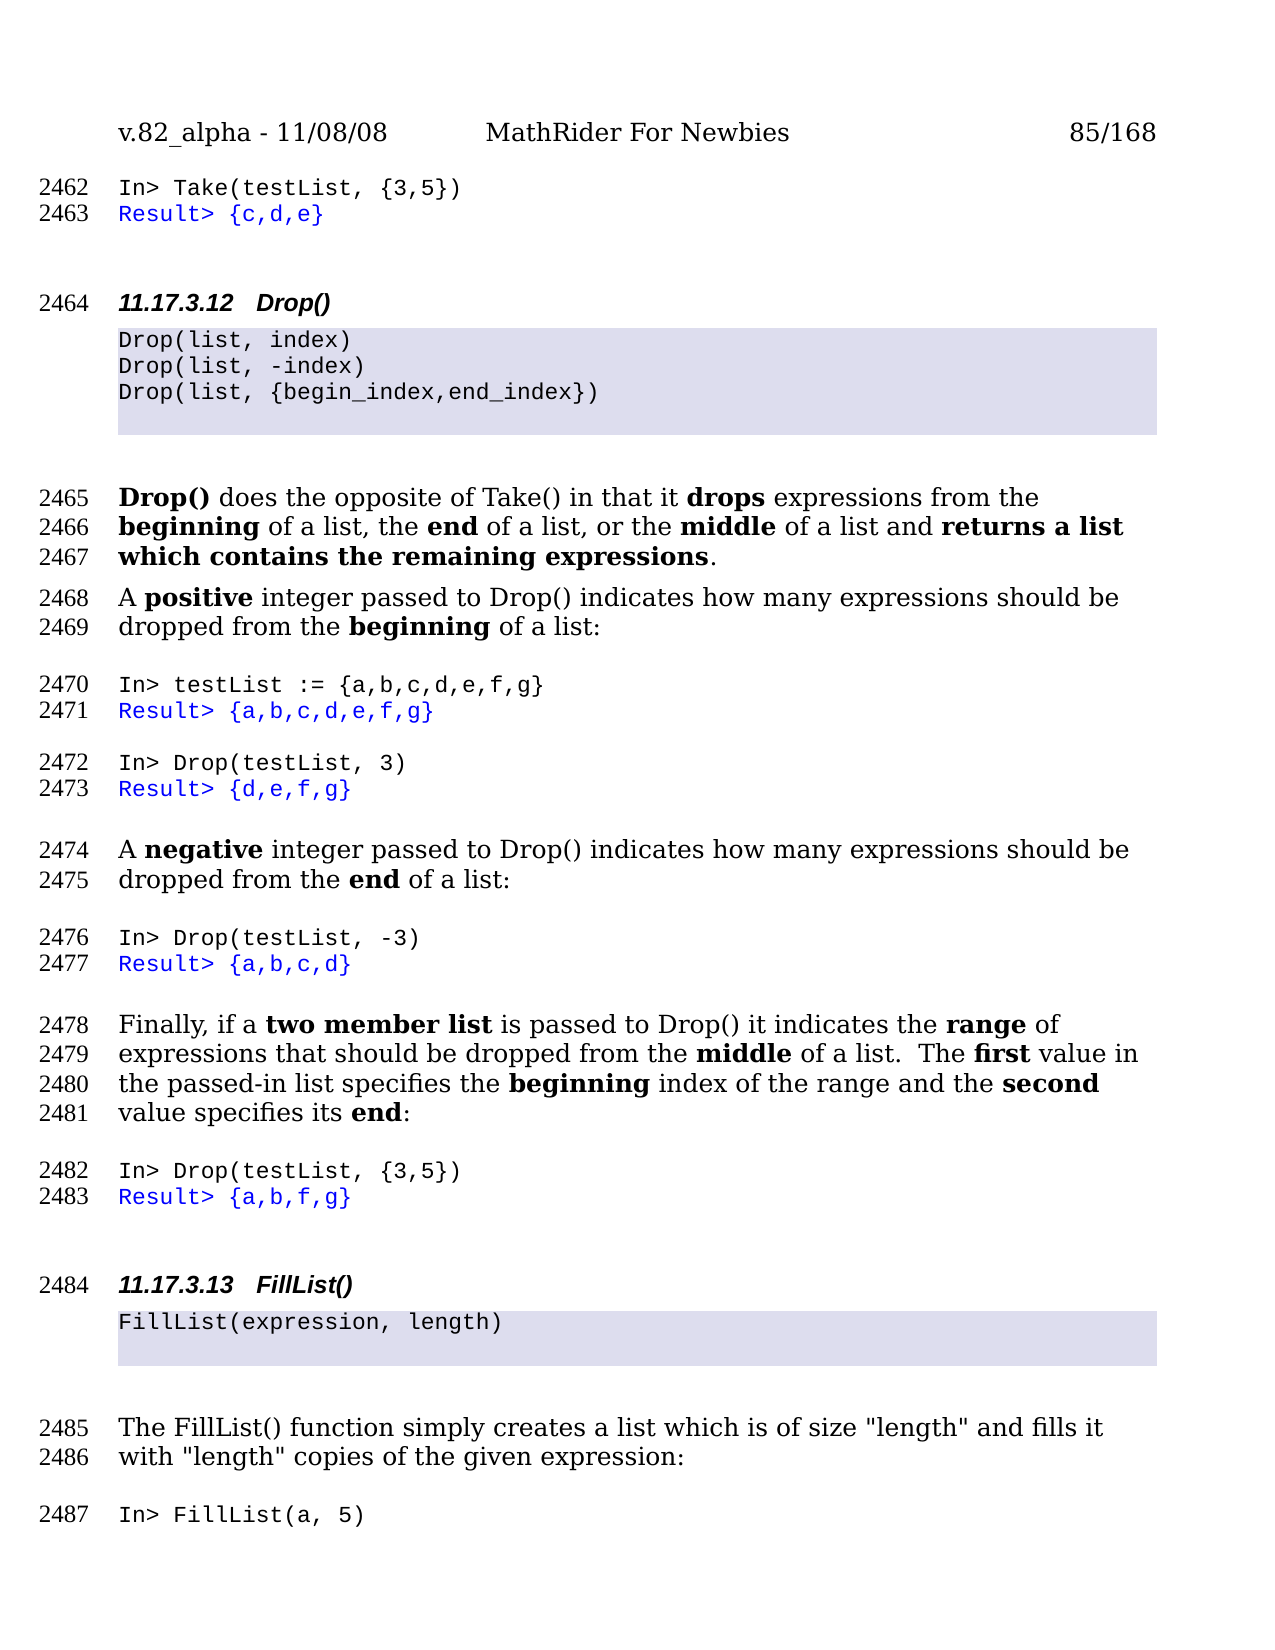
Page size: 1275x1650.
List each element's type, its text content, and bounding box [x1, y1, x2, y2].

text Result> {d,e,f,g} [118, 777, 1157, 803]
text Result> {a,b,c,d} [118, 952, 1157, 978]
text In> FillList(a, 5) [118, 1504, 1157, 1530]
text A negative integer passed to Drop() indicates how many expressions should be dropped from the end of a list: [118, 835, 1157, 894]
text In> Take(testList, {3,5}) [118, 177, 1157, 203]
text The FillList() function simply creates a list which is of size "length" and fills it with "length" copies of the given expression: [118, 1413, 1157, 1472]
text Result> {a,b,f,g} [118, 1185, 1157, 1211]
text In> Drop(testList, {3,5}) [118, 1159, 1157, 1185]
text In> Drop(testList, 3) [118, 751, 1157, 777]
text In> Drop(testList, -3) [118, 926, 1157, 952]
table_header FillList(expression, length) [118, 1311, 1157, 1366]
subtitle Drop() [118, 288, 1157, 316]
subtitle FillList() [118, 1270, 1157, 1299]
text Result> {c,d,e} [118, 203, 1157, 229]
text Drop() does the opposite of Take() in that it drops expressions from the beginning of a list, the end of a list, or the middle of a list and returns a list which contains the remaining expressions. [118, 483, 1157, 571]
text Result> {a,b,c,d,e,f,g} [118, 699, 1157, 726]
text In> testList := {a,b,c,d,e,f,g} [118, 674, 1157, 699]
text Finally, if a two member list is passed to Drop() it indicates the range of expressions that should be dropped from the middle of a list. The first value in the passed-in list specifies the beginning index of the range and the second value specifies its end: [118, 1010, 1157, 1127]
text A positive integer passed to Drop() indicates how many expressions should be dropped from the beginning of a list: [118, 583, 1157, 642]
table_header Drop(list, index) Drop(list, -index) Drop(list, {begin_index,end_index}) [118, 328, 1157, 435]
